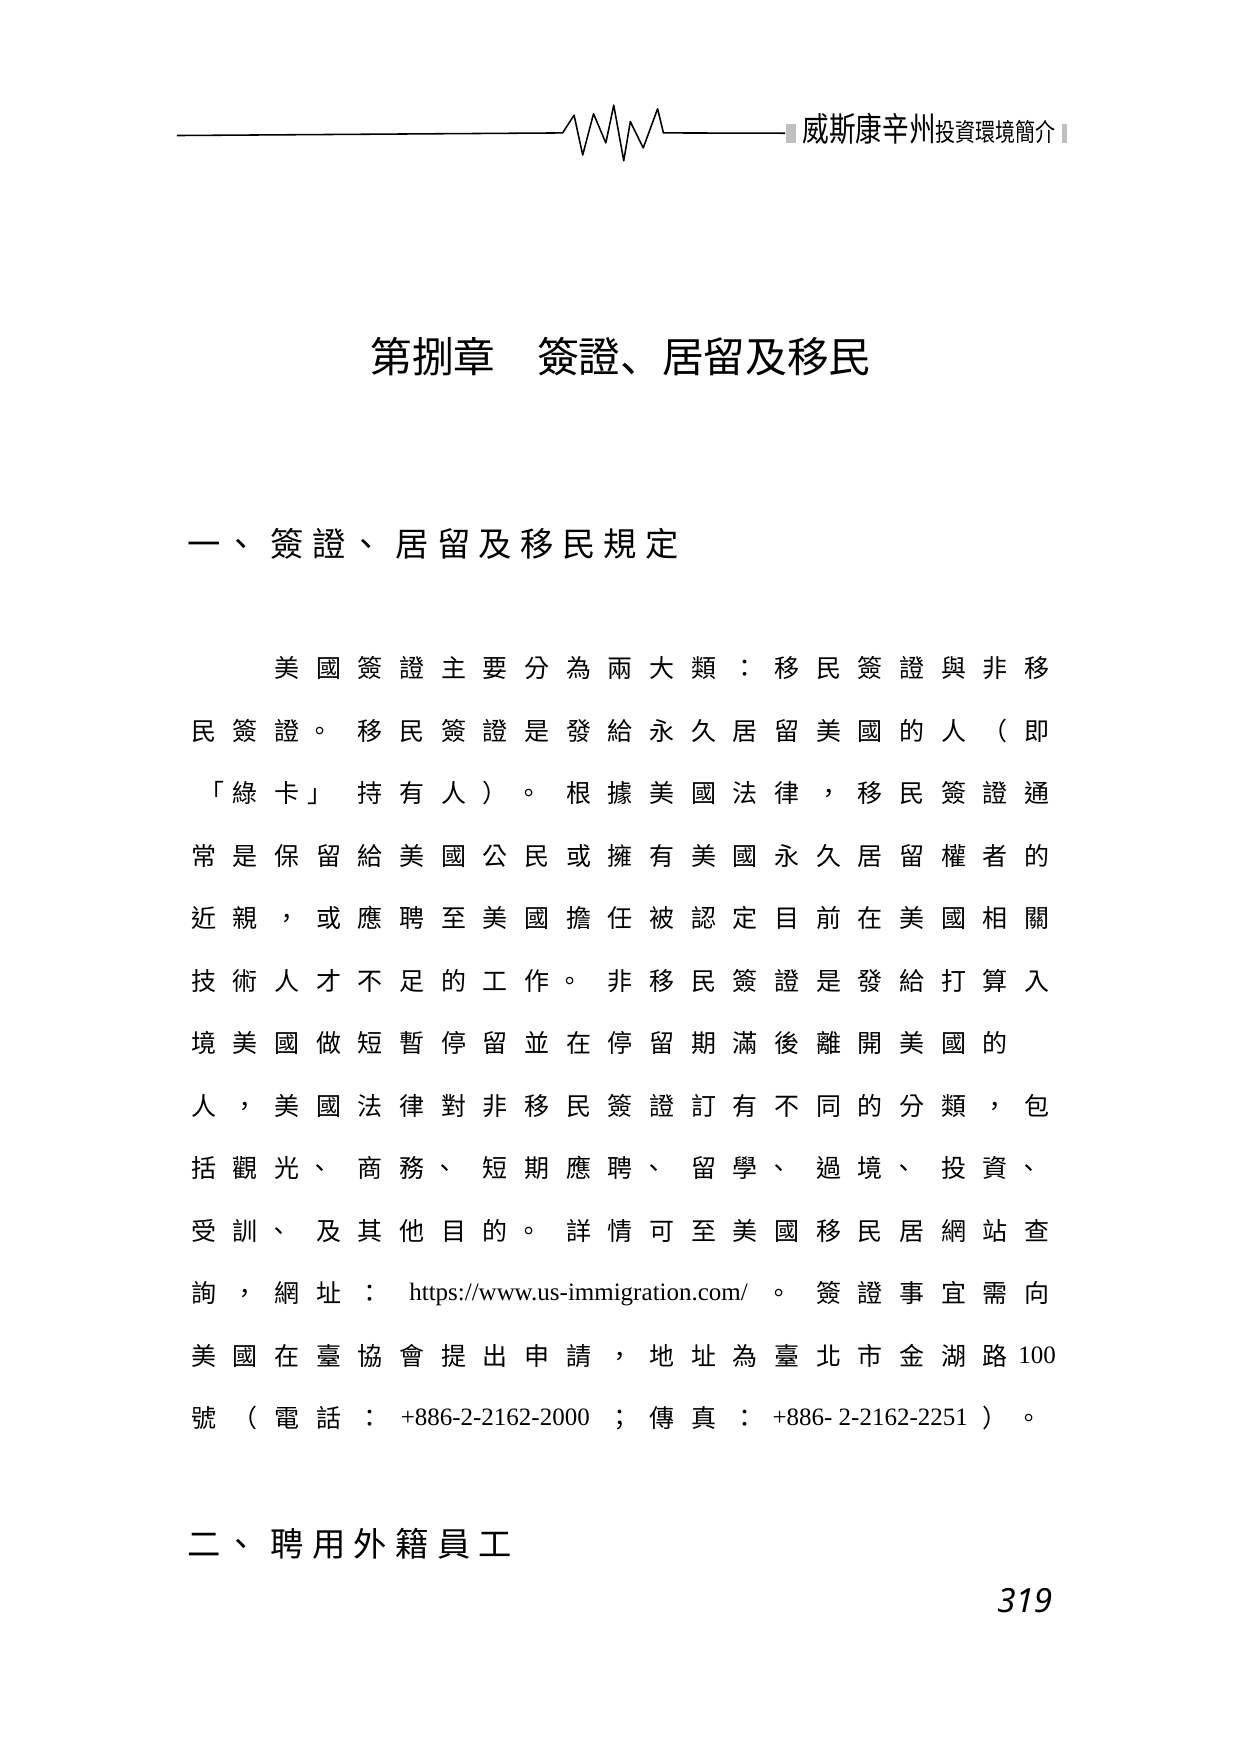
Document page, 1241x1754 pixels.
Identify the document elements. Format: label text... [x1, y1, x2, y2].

text 二、聘用外籍員工 [183, 1500, 1058, 1563]
text 一、簽證、居留及移民規定 [183, 500, 1058, 563]
text 美國簽證主要分為兩大類：移民簽證與非移民簽證。移民簽證是發給永久居留美國的人（即「綠卡」持有人）。根據美國法律，移民簽證通常是保留給美國公民或擁有美國永久居留權者的近親，或應聘至美國擔任被認定目前在美國相關技術人才不足的工作。非移民簽證是發給打算入境美國做短暫停留並在停留期滿後離開美國的人，美國法律對非移民簽證訂有不同的分類，包括觀光、商務、短期應聘、留學、過境、投資、受訓、及其他目的。詳情可至美國移民居網站查詢，網址：https://www.us-immigration.com/。簽證事宜需向美國在臺協會提出申請，地址為臺北市金湖路100號（電話：+886-2-2162-2000；傳真：+886- 2-2162-2251）。 [183, 625, 1058, 1438]
text 第捌章 簽證、居留及移民 [183, 313, 1058, 375]
